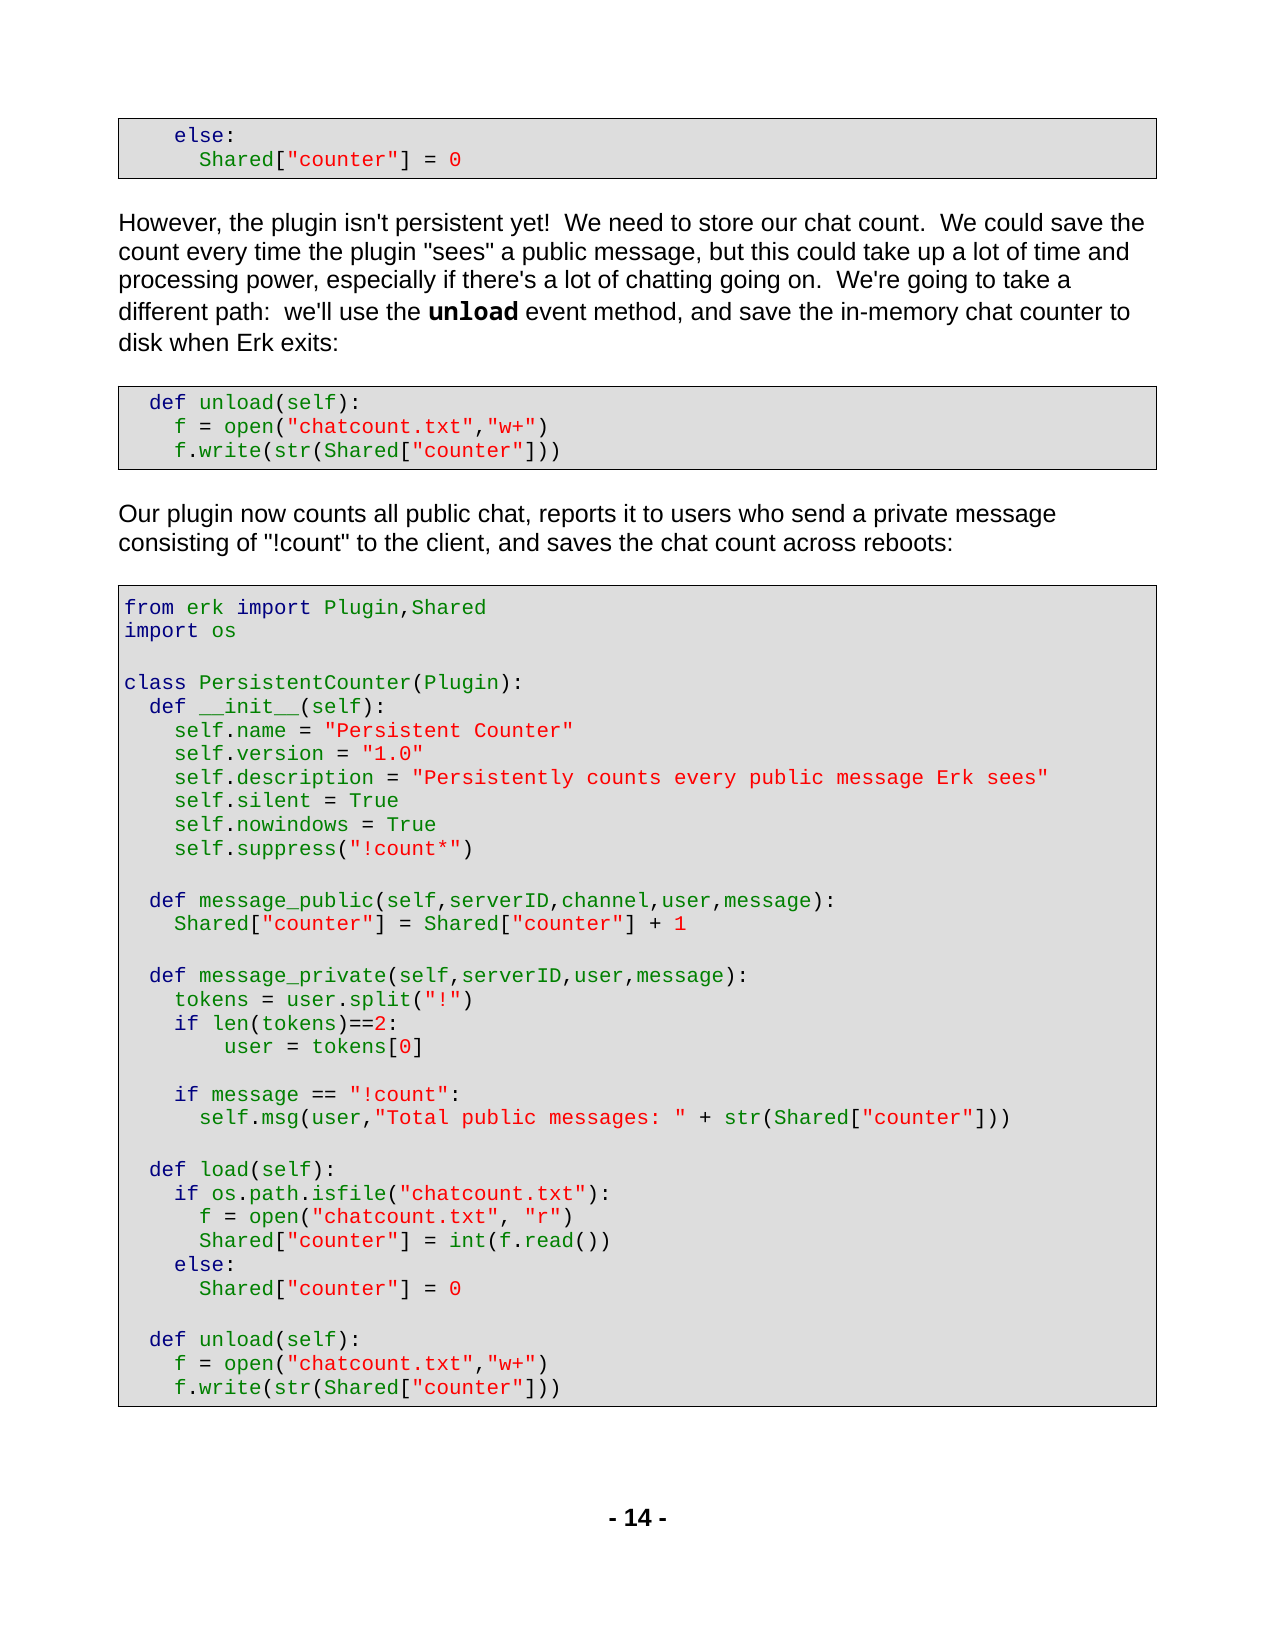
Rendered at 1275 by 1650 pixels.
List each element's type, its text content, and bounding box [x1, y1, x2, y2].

table_header def unload(self): f = open("chatcount.txt","w+") f.write(str(Shared["counter"])) [119, 387, 1156, 469]
table_header else: Shared["counter"] = 0 [119, 119, 1156, 178]
table_header from erk import Plugin,Shared import os class PersistentCounter(Plugin): def __init__(self): self.name = "Persistent Counter" self.version = "1.0" self.description = "Persistently counts every public message Erk sees" self.silent = True self.nowindows = True self.suppress("!count*") def message_public(self,serverID,channel,user,message): Shared["counter"] = Shared["counter"] + 1 def message_private(self,serverID,user,message): tokens = user.split("!") if len(tokens)==2: user = tokens[0] if message == "!count": self.msg(user,"Total public messages: " + str(Shared["counter"])) def load(self): if os.path.isfile("chatcount.txt"): f = open("chatcount.txt", "r") Shared["counter"] = int(f.read()) else: Shared["counter"] = 0 def unload(self): f = open("chatcount.txt","w+") f.write(str(Shared["counter"])) [119, 586, 1156, 1406]
text Our plugin now counts all public chat, reports it to users who send a private message consisting of "!count" to the client, and saves the chat count across reboots: [118, 499, 1157, 556]
text However, the plugin isn't persistent yet! We need to store our chat count. We could save the count every time the plugin "sees" a public message, but this could take up a lot of time and processing power, especially if there's a lot of chatting going on. We're going to take a different path: we'll use the unload event method, and save the in-memory chat counter to disk when Erk exits: [118, 208, 1157, 357]
